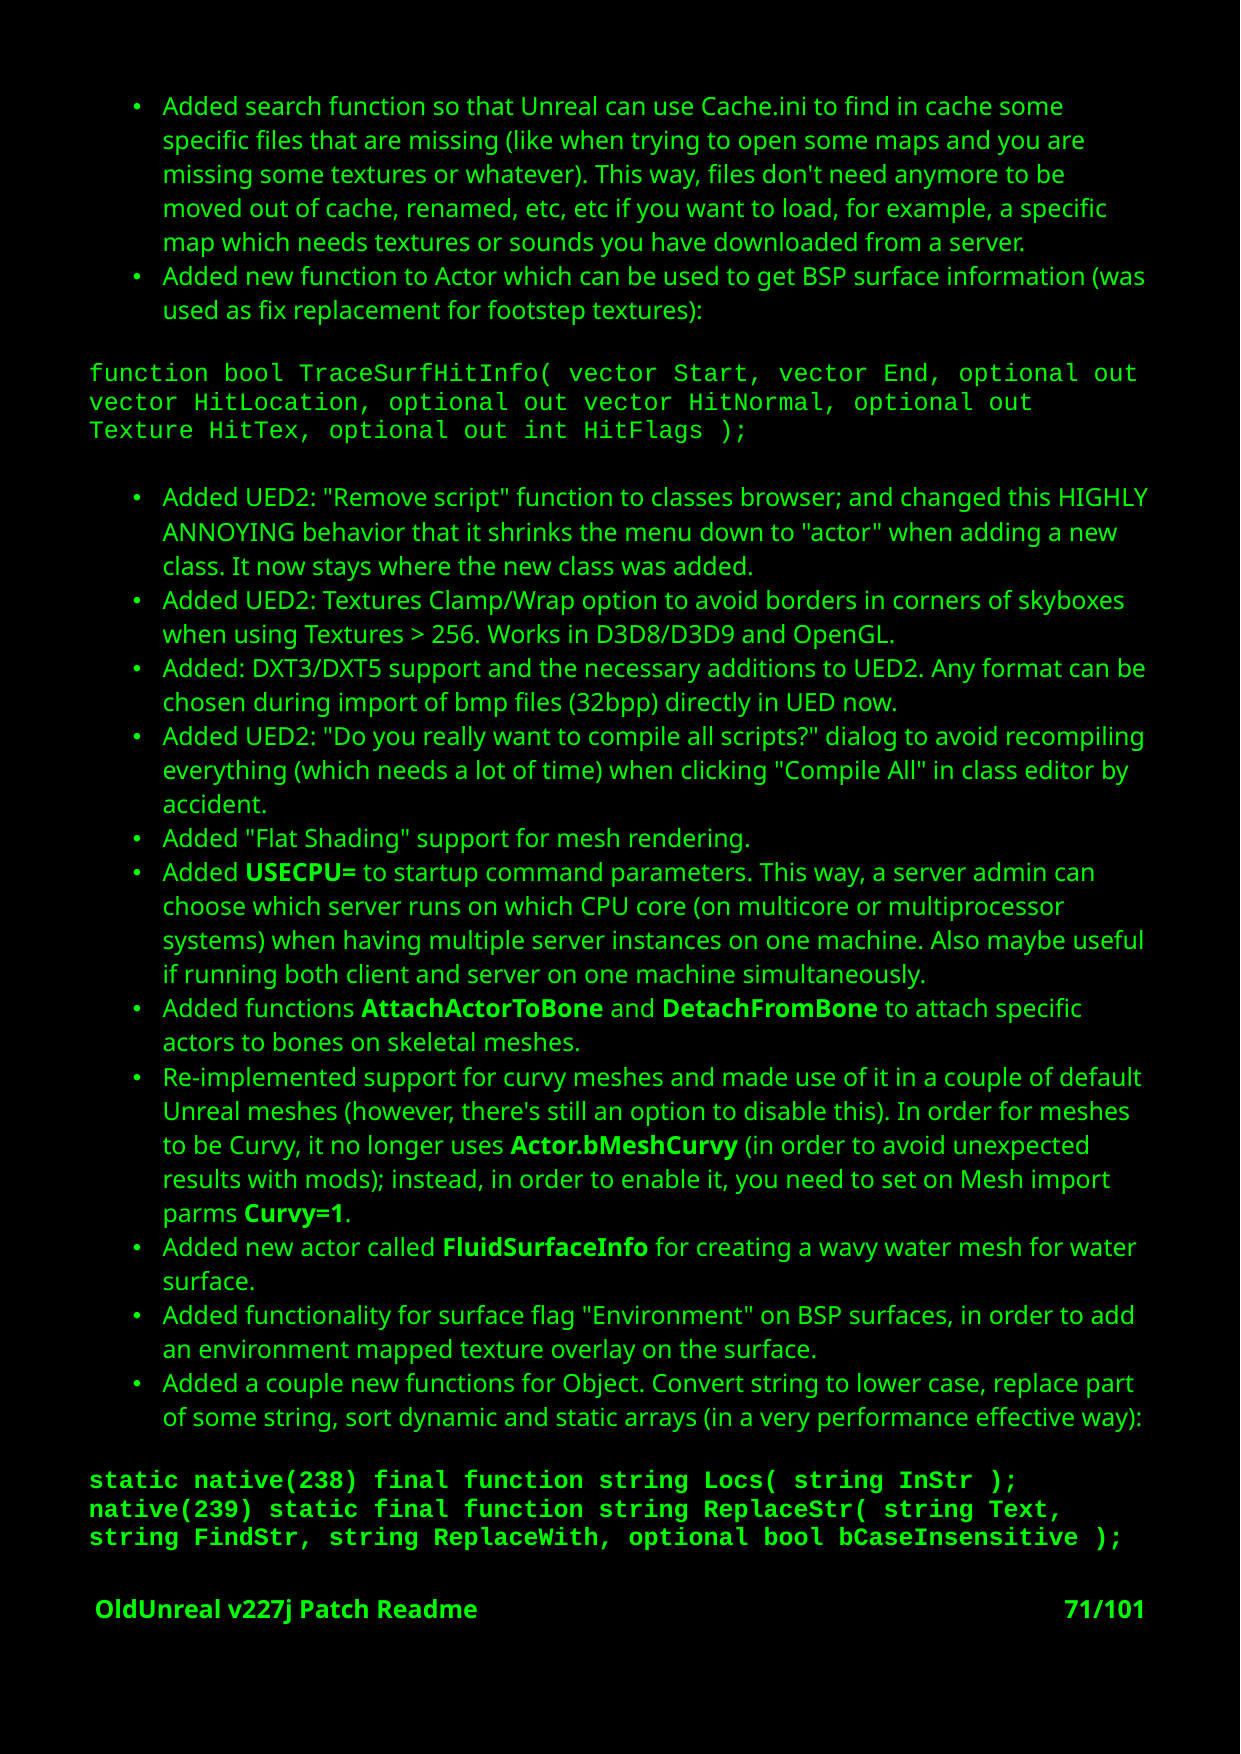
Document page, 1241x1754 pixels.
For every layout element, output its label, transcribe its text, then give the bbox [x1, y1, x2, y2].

text static native(238) final function string Locs( string InStr ); [88, 1468, 1152, 1496]
list Re-implemented support for curvy meshes and made use of it in a couple of default Unreal meshes (however, there's still an option to disable this). In order for meshes to be Curvy, it no longer uses Actor.bMeshCurvy (in order to avoid unexpected results with mods); instead, in order to enable it, you need to set on Mesh import parms Curvy=1. [133, 1059, 1152, 1229]
list Added UED2: "Do you really want to compile all scripts?" dialog to avoid recompiling everything (which needs a lot of time) when clicking "Compile All" in class editor by accident. [133, 718, 1152, 821]
list Added new actor called FluidSurfaceInfo for creating a wavy water mesh for water surface. [133, 1229, 1152, 1298]
list Added search function so that Unreal can use Cache.ini to find in cache some specific files that are missing (like when trying to open some maps and you are missing some textures or whatever). This way, files don't need anymore to be moved out of cache, renamed, etc, etc if you want to load, for example, a specific map which needs textures or sounds you have downloaded from a server. [133, 88, 1152, 259]
text native(239) static final function string ReplaceStr( string Text, string FindStr, string ReplaceWith, optional bool bCaseInsensitive ); [88, 1496, 1152, 1553]
list Added: DXT3/DXT5 support and the necessary additions to UED2. Any format can be chosen during import of bmp files (32bpp) directly in UED now. [133, 650, 1152, 718]
list Added a couple new functions for Object. Convert string to lower case, replace part of some string, sort dynamic and static arrays (in a very performance effective way): [133, 1366, 1152, 1434]
list Added new function to Actor which can be used to get BSP surface information (was used as fix replacement for footstep textures): [133, 259, 1152, 327]
list Added functions AttachActorToBone and DetachFromBone to attach specific actors to bones on skeletal meshes. [133, 991, 1152, 1059]
list Added UED2: Textures Clamp/Wrap option to avoid borders in corners of skyboxes when using Textures > 256. Works in D3D8/D3D9 and OpenGL. [133, 582, 1152, 650]
list Added "Flat Shading" support for mesh rendering. [133, 821, 1152, 855]
text function bool TraceSurfHitInfo( vector Start, vector End, optional out vector HitLocation, optional out vector HitNormal, optional out Texture HitTex, optional out int HitFlags ); [88, 361, 1152, 446]
list Added functionality for surface flag "Environment" on BSP surfaces, in order to add an environment mapped texture overlay on the surface. [133, 1298, 1152, 1366]
list Added USECPU= to startup command parameters. This way, a server admin can choose which server runs on which CPU core (on multicore or multiprocessor systems) when having multiple server instances on one machine. Also maybe useful if running both client and server on one machine simultaneously. [133, 855, 1152, 991]
list Added UED2: "Remove script" function to classes browser; and changed this HIGHLY ANNOYING behavior that it shrinks the menu down to "actor" when adding a new class. It now stays where the new class was added. [133, 480, 1152, 582]
